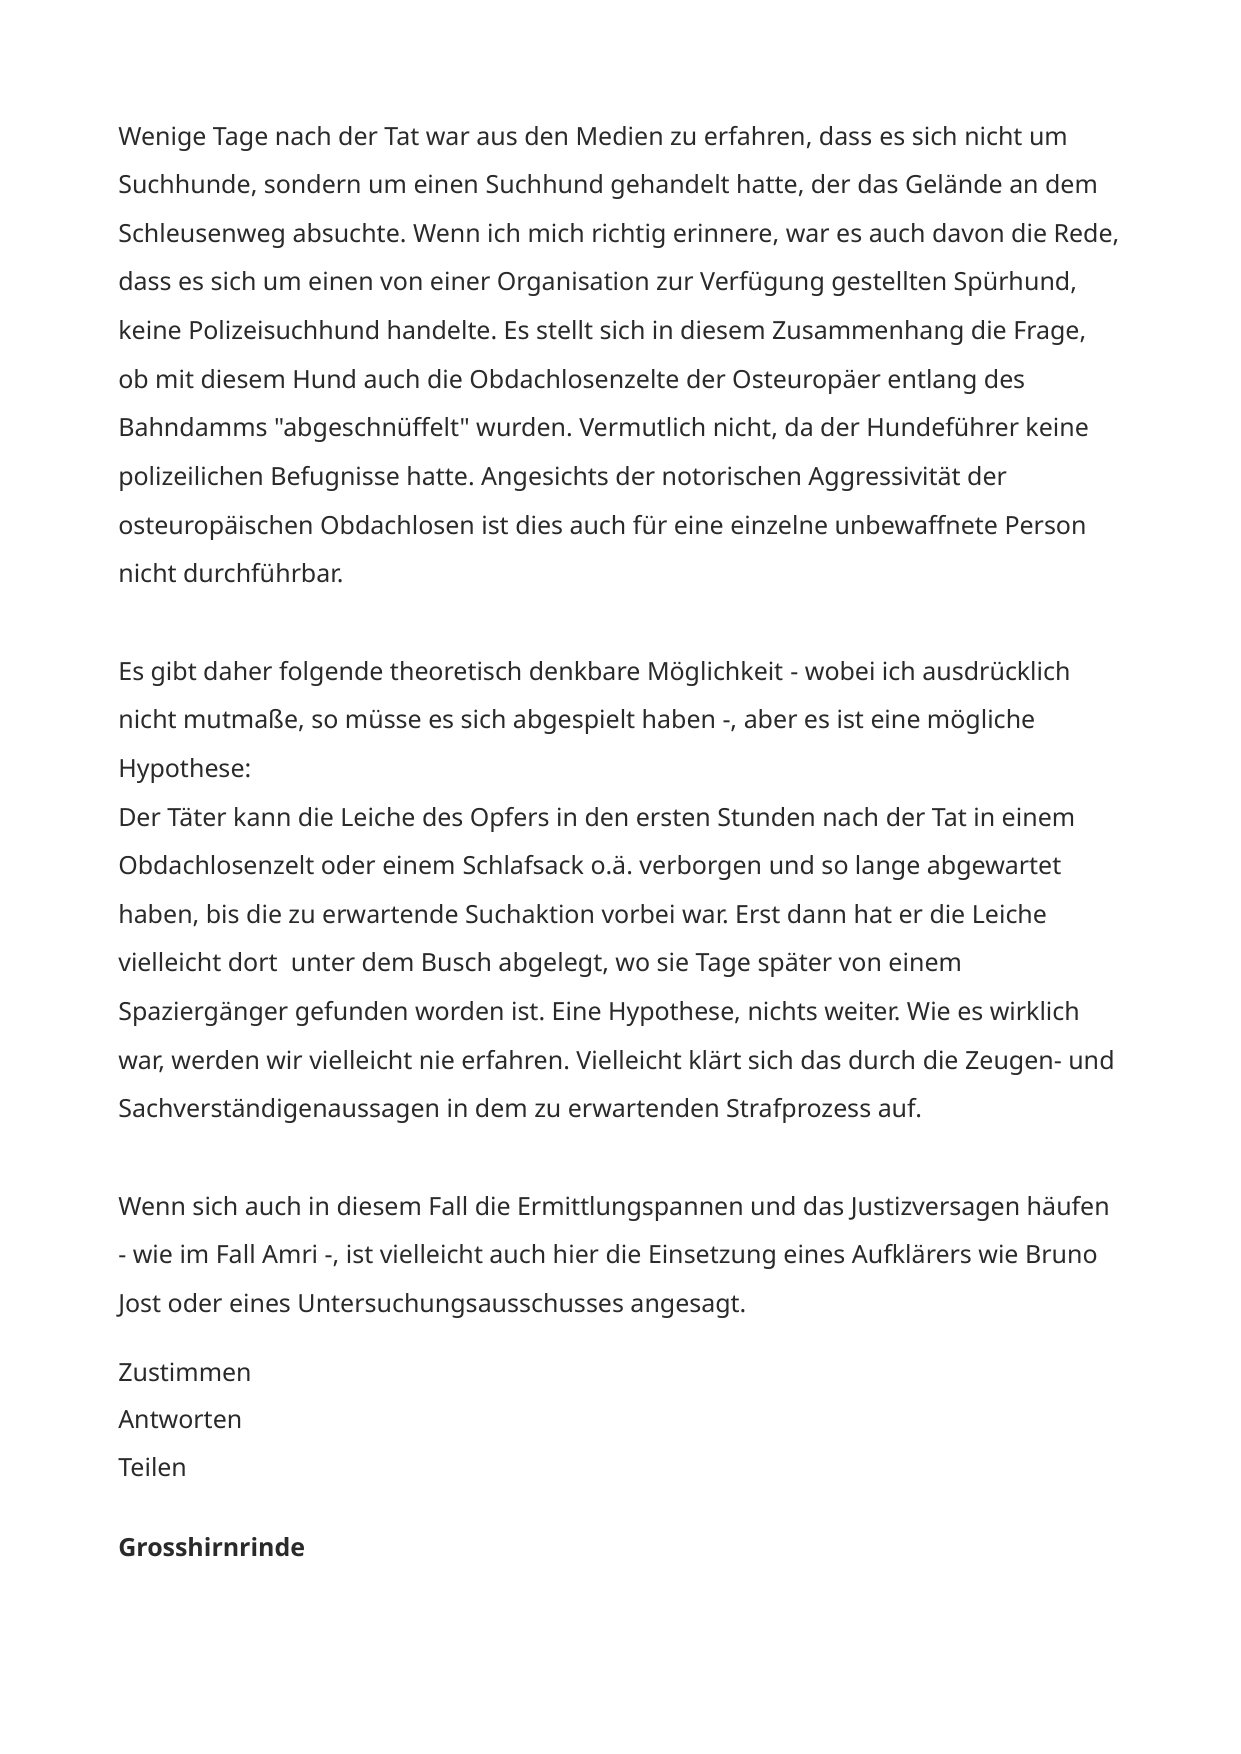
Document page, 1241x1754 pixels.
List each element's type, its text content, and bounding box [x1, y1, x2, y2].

text Teilen [118, 1449, 1122, 1483]
text Antworten [118, 1402, 1122, 1436]
text Wenige Tage nach der Tat war aus den Medien zu erfahren, dass es sich nicht um Suchhunde, sondern um einen Suchhund gehandelt hatte, der das Gelände an dem Schleusenweg absuchte. Wenn ich mich richtig erinnere, war es auch davon die Rede, dass es sich um einen von einer Organisation zur Verfügung gestellten Spürhund, keine Polizeisuchhund handelte. Es stellt sich in diesem Zusammenhang die Frage, ob mit diesem Hund auch die Obdachlosenzelte der Osteuropäer entlang des Bahndamms "abgeschnüffelt" wurden. Vermutlich nicht, da der Hundeführer keine polizeilichen Befugnisse hatte. Angesichts der notorischen Aggressivität der osteuropäischen Obdachlosen ist dies auch für eine einzelne unbewaffnete Person nicht durchführbar. Es gibt daher folgende theoretisch denkbare Möglichkeit - wobei ich ausdrücklich nicht mutmaße, so müsse es sich abgespielt haben -, aber es ist eine mögliche Hypothese: Der Täter kann die Leiche des Opfers in den ersten Stunden nach der Tat in einem Obdachlosenzelt oder einem Schlafsack o.ä. verborgen und so lange abgewartet haben, bis die zu erwartende Suchaktion vorbei war. Erst dann hat er die Leiche vielleicht dort unter dem Busch abgelegt, wo sie Tage später von einem Spaziergänger gefunden worden ist. Eine Hypothese, nichts weiter. Wie es wirklich war, werden wir vielleicht nie erfahren. Vielleicht klärt sich das durch die Zeugen- und Sachverständigenaussagen in dem zu erwartenden Strafprozess auf. Wenn sich auch in diesem Fall die Ermittlungspannen und das Justizversagen häufen - wie im Fall Amri -, ist vielleicht auch hier die Einsetzung eines Aufklärers wie Bruno Jost oder eines Untersuchungsausschusses angesagt. [118, 118, 1122, 1320]
text Grosshirnrinde [118, 1529, 1114, 1563]
text Zustimmen [118, 1355, 1122, 1389]
